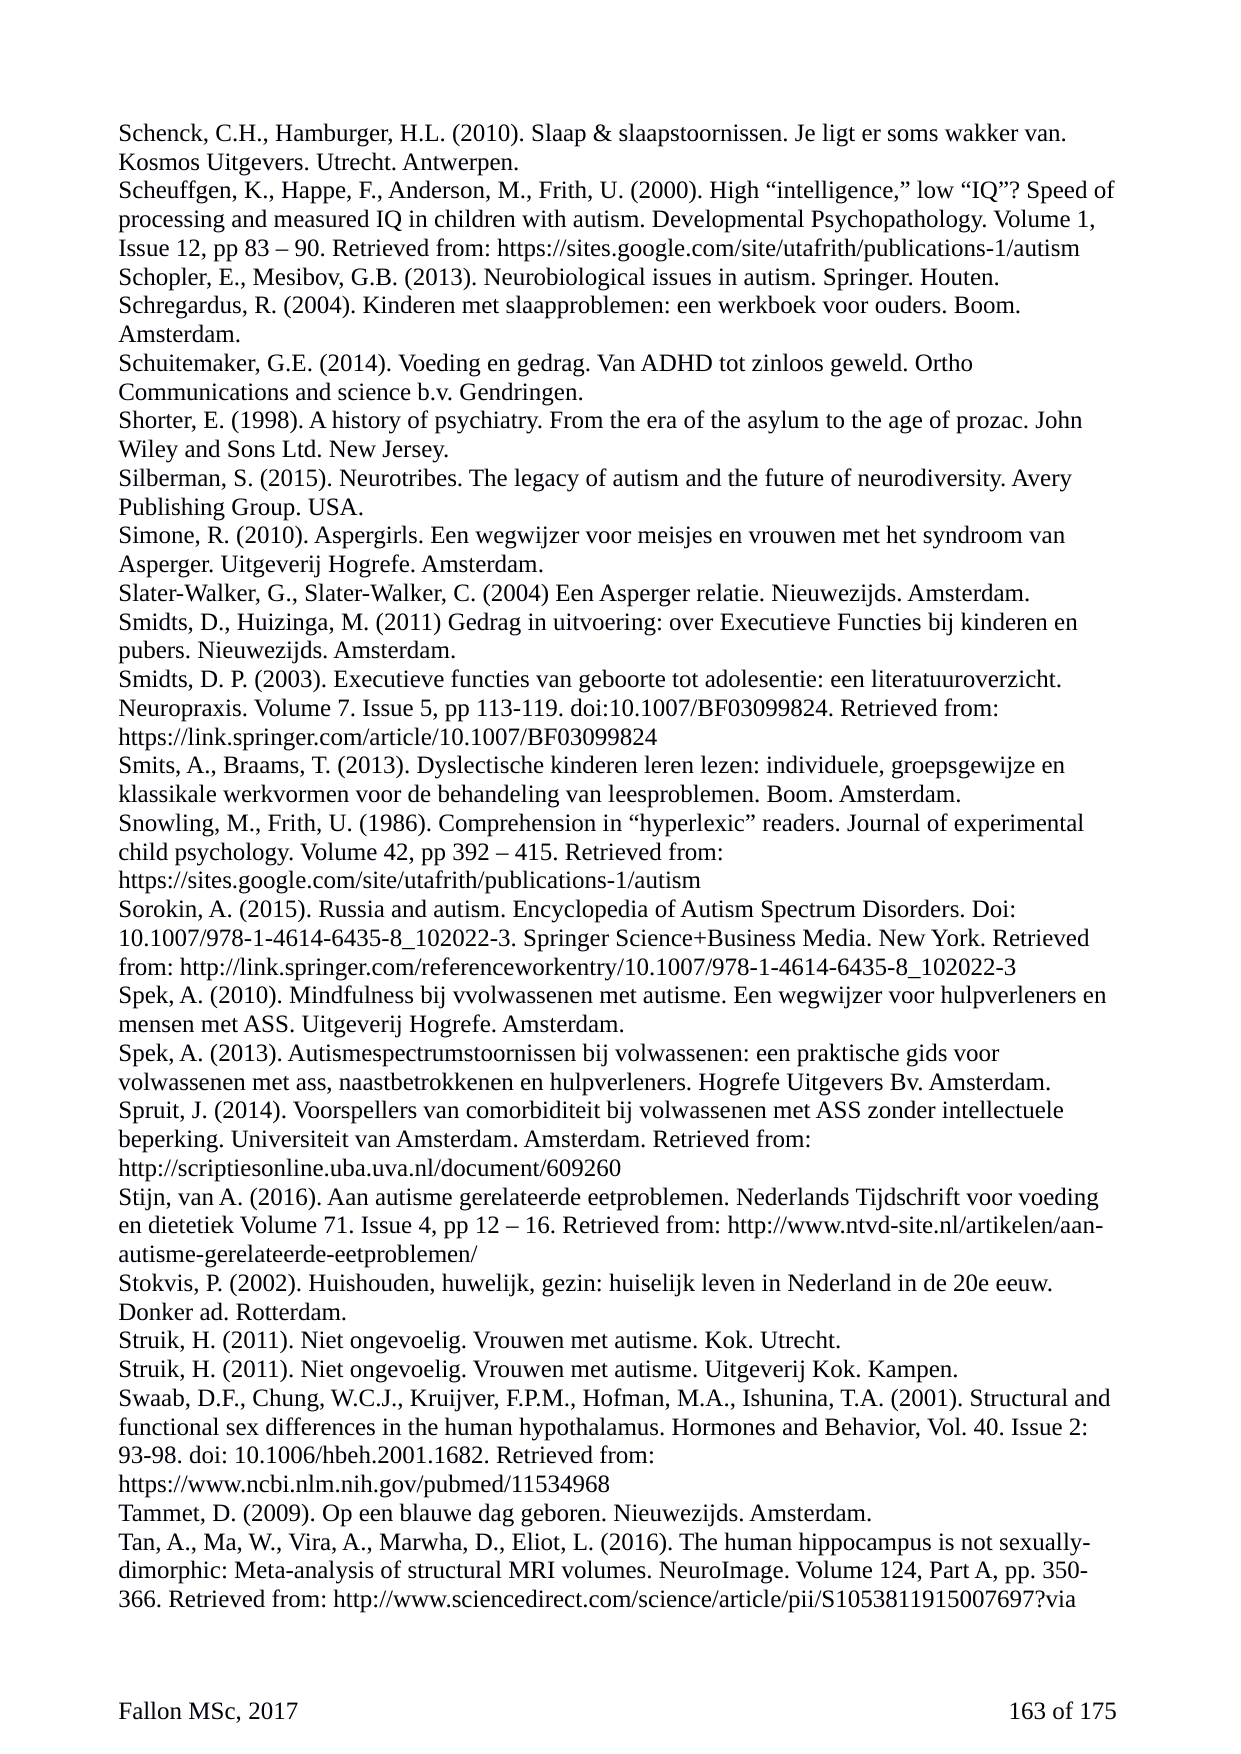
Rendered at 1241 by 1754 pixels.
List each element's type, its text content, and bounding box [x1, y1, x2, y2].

text Simone, R. (2010). Aspergirls. Een wegwijzer voor meisjes en vrouwen met het syndroom van Asperger. Uitgeverij Hogrefe. Amsterdam. [118, 521, 1122, 578]
text Stijn, van A. (2016). Aan autisme gerelateerde eetproblemen. Nederlands Tijdschrift voor voeding en dietetiek Volume 71. Issue 4, pp 12 – 16. Retrieved from: http://www.ntvd-site.nl/artikelen/aan-autisme-gerelateerde-eetproblemen/ [118, 1182, 1122, 1268]
text Schuitemaker, G.E. (2014). Voeding en gedrag. Van ADHD tot zinloos geweld. Ortho Communications and science b.v. Gendringen. [118, 348, 1122, 406]
text Schregardus, R. (2004). Kinderen met slaapproblemen: een werkboek voor ouders. Boom. Amsterdam. [118, 291, 1122, 348]
text Spek, A. (2010). Mindfulness bij vvolwassenen met autisme. Een wegwijzer voor hulpverleners en mensen met ASS. Uitgeverij Hogrefe. Amsterdam. [118, 981, 1122, 1038]
text Spek, A. (2013). Autismespectrumstoornissen bij volwassenen: een praktische gids voor volwassenen met ass, naastbetrokkenen en hulpverleners. Hogrefe Uitgevers Bv. Amsterdam. [118, 1038, 1122, 1096]
text Tammet, D. (2009). Op een blauwe dag geboren. Nieuwezijds. Amsterdam. [118, 1498, 1122, 1527]
text Smidts, D. P. (2003). Executieve functies van geboorte tot adolesentie: een literatuuroverzicht. Neuropraxis. Volume 7. Issue 5, pp 113-119. doi:10.1007/BF03099824. Retrieved from: https://link.springer.com/article/10.1007/BF03099824 [118, 664, 1122, 751]
text Slater-Walker, G., Slater-Walker, C. (2004) Een Asperger relatie. Nieuwezijds. Amsterdam. [118, 578, 1122, 607]
text Schenck, C.H., Hamburger, H.L. (2010). Slaap & slaapstoornissen. Je ligt er soms wakker van. Kosmos Uitgevers. Utrecht. Antwerpen. [118, 118, 1122, 176]
text Smits, A., Braams, T. (2013). Dyslectische kinderen leren lezen: individuele, groepsgewijze en klassikale werkvormen voor de behandeling van leesproblemen. Boom. Amsterdam. [118, 751, 1122, 808]
text Stokvis, P. (2002). Huishouden, huwelijk, gezin: huiselijk leven in Nederland in de 20e eeuw. Donker ad. Rotterdam. [118, 1268, 1122, 1326]
text Shorter, E. (1998). A history of psychiatry. From the era of the asylum to the age of prozac. John Wiley and Sons Ltd. New Jersey. [118, 406, 1122, 463]
text Tan, A., Ma, W., Vira, A., Marwha, D., Eliot, L. (2016). The human hippocampus is not sexually-dimorphic: Meta-analysis of structural MRI volumes. NeuroImage. Volume 124, Part A, pp. 350-366. Retrieved from: http://www.sciencedirect.com/science/article/pii/S1053811915007697?via [118, 1527, 1122, 1613]
text Scheuffgen, K., Happe, F., Anderson, M., Frith, U. (2000). High “intelligence,” low “IQ”? Speed of processing and measured IQ in children with autism. Developmental Psychopathology. Volume 1, Issue 12, pp 83 – 90. Retrieved from: https://sites.google.com/site/utafrith/publications-1/autism [118, 176, 1122, 262]
text Spruit, J. (2014). Voorspellers van comorbiditeit bij volwassenen met ASS zonder intellectuele beperking. Universiteit van Amsterdam. Amsterdam. Retrieved from: http://scriptiesonline.uba.uva.nl/document/609260 [118, 1096, 1122, 1182]
text Smidts, D., Huizinga, M. (2011) Gedrag in uitvoering: over Executieve Functies bij kinderen en pubers. Nieuwezijds. Amsterdam. [118, 607, 1122, 664]
text Schopler, E., Mesibov, G.B. (2013). Neurobiological issues in autism. Springer. Houten. [118, 262, 1122, 291]
text Struik, H. (2011). Niet ongevoelig. Vrouwen met autisme. Kok. Utrecht. [118, 1326, 1122, 1354]
text Silberman, S. (2015). Neurotribes. The legacy of autism and the future of neurodiversity. Avery Publishing Group. USA. [118, 463, 1122, 521]
text Swaab, D.F., Chung, W.C.J., Kruijver, F.P.M., Hofman, M.A., Ishunina, T.A. (2001). Structural and functional sex differences in the human hypothalamus. Hormones and Behavior, Vol. 40. Issue 2: 93-98. doi: 10.1006/hbeh.2001.1682. Retrieved from: https://www.ncbi.nlm.nih.gov/pubmed/11534968 [118, 1383, 1122, 1498]
text Snowling, M., Frith, U. (1986). Comprehension in “hyperlexic” readers. Journal of experimental child psychology. Volume 42, pp 392 – 415. Retrieved from: https://sites.google.com/site/utafrith/publications-1/autism [118, 808, 1122, 894]
text Sorokin, A. (2015). Russia and autism. Encyclopedia of Autism Spectrum Disorders. Doi: 10.1007/978-1-4614-6435-8_102022-3. Springer Science+Business Media. New York. Retrieved from: http://link.springer.com/referenceworkentry/10.1007/978-1-4614-6435-8_102022-3 [118, 894, 1122, 981]
text Struik, H. (2011). Niet ongevoelig. Vrouwen met autisme. Uitgeverij Kok. Kampen. [118, 1354, 1122, 1383]
